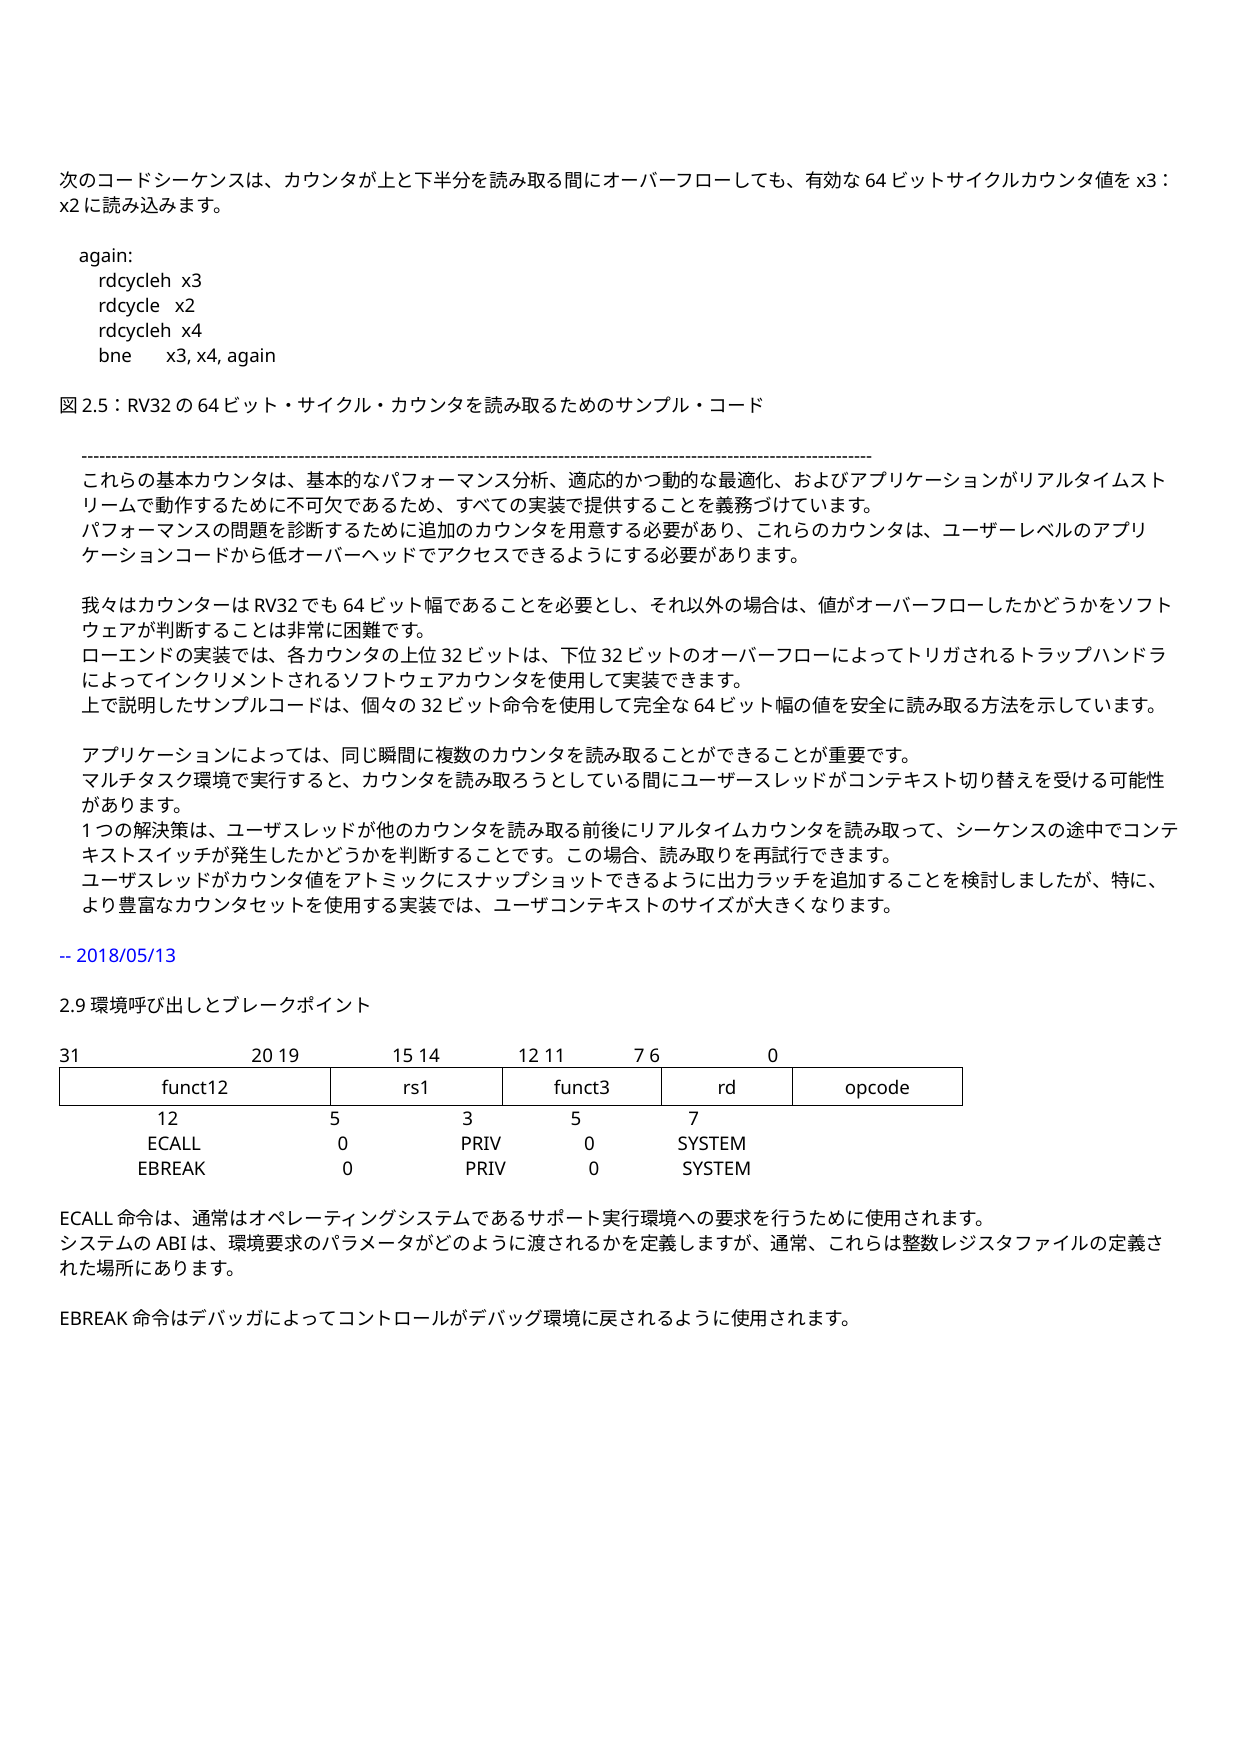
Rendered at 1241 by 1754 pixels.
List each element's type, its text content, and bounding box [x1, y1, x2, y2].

text ECALL 0 PRIV 0 SYSTEM [59, 1131, 1181, 1156]
text EBREAK 命令はデバッガによってコントロールがデバッグ環境に戻されるように使用されます。 [59, 1306, 1181, 1331]
text 31 20 19 15 14 12 11 7 6 0 [59, 1042, 1181, 1067]
text マルチタスク環境で実行すると、カウンタを読み取ろうとしている間にユーザースレッドがコンテキスト切り替えを受ける可能性があります。 [81, 767, 1181, 817]
table_header rs1 [331, 1068, 502, 1105]
text -- 2018/05/13 [59, 942, 1181, 967]
text システムのABIは、環境要求のパラメータがどのように渡されるかを定義しますが、通常、これらは整数レジスタファイルの定義された場所にあります。 [59, 1231, 1181, 1281]
text 2.9 環境呼び出しとブレークポイント [59, 992, 1181, 1017]
text アプリケーションによっては、同じ瞬間に複数のカウンタを読み取ることができることが重要です。 [81, 742, 1181, 767]
text EBREAK 0 PRIV 0 SYSTEM [59, 1156, 1181, 1181]
text ECALL命令は、通常はオペレーティングシステムであるサポート実行環境への要求を行うために使用されます。 [59, 1206, 1181, 1231]
table_header funct3 [503, 1068, 661, 1105]
text 12 5 3 5 7 [59, 1106, 1181, 1131]
table_header [963, 1067, 1081, 1105]
text 図2.5：RV32の64ビット・サイクル・カウンタを読み取るためのサンプル・コード [59, 392, 1181, 417]
text ユーザスレッドがカウンタ値をアトミックにスナップショットできるように出力ラッチを追加することを検討しましたが、特に、より豊富なカウンタセットを使用する実装では、ユーザコンテキストのサイズが大きくなります。 [81, 867, 1181, 917]
table_header opcode [793, 1068, 962, 1105]
text again: [59, 242, 1181, 267]
text rdcycle x2 [59, 292, 1181, 317]
text パフォーマンスの問題を診断するために追加のカウンタを用意する必要があり、これらのカウンタは、ユーザーレベルのアプリケーションコードから低オーバーヘッドでアクセスできるようにする必要があります。 [81, 517, 1181, 567]
text これらの基本カウンタは、基本的なパフォーマンス分析、適応的かつ動的な最適化、およびアプリケーションがリアルタイムストリームで動作するために不可欠であるため、すべての実装で提供することを義務づけています。 [81, 467, 1181, 517]
text 次のコードシーケンスは、カウンタが上と下半分を読み取る間にオーバーフローしても、有効な64ビットサイクルカウンタ値をx3：x2に読み込みます。 [59, 167, 1181, 217]
text rdcycleh x3 [59, 267, 1181, 292]
text ----------------------------------------------------------------------------------------------------------------------------------- [81, 442, 1181, 467]
table_header funct12 [60, 1068, 330, 1105]
text bne x3, x4, again [59, 342, 1181, 367]
text 上で説明したサンプルコードは、個々の32ビット命令を使用して完全な64ビット幅の値を安全に読み取る方法を示しています。 [81, 692, 1181, 717]
text 1つの解決策は、ユーザスレッドが他のカウンタを読み取る前後にリアルタイムカウンタを読み取って、シーケンスの途中でコンテキストスイッチが発生したかどうかを判断することです。この場合、読み取りを再試行できます。 [81, 817, 1181, 867]
table_header rd [662, 1068, 792, 1105]
text ローエンドの実装では、各カウンタの上位32ビットは、下位32ビットのオーバーフローによってトリガされるトラップハンドラによってインクリメントされるソフトウェアカウンタを使用して実装できます。 [81, 642, 1181, 692]
text 我々はカウンターはRV32でも64ビット幅であることを必要とし、それ以外の場合は、値がオーバーフローしたかどうかをソフトウェアが判断することは非常に困難です。 [81, 592, 1181, 642]
text rdcycleh x4 [59, 317, 1181, 342]
